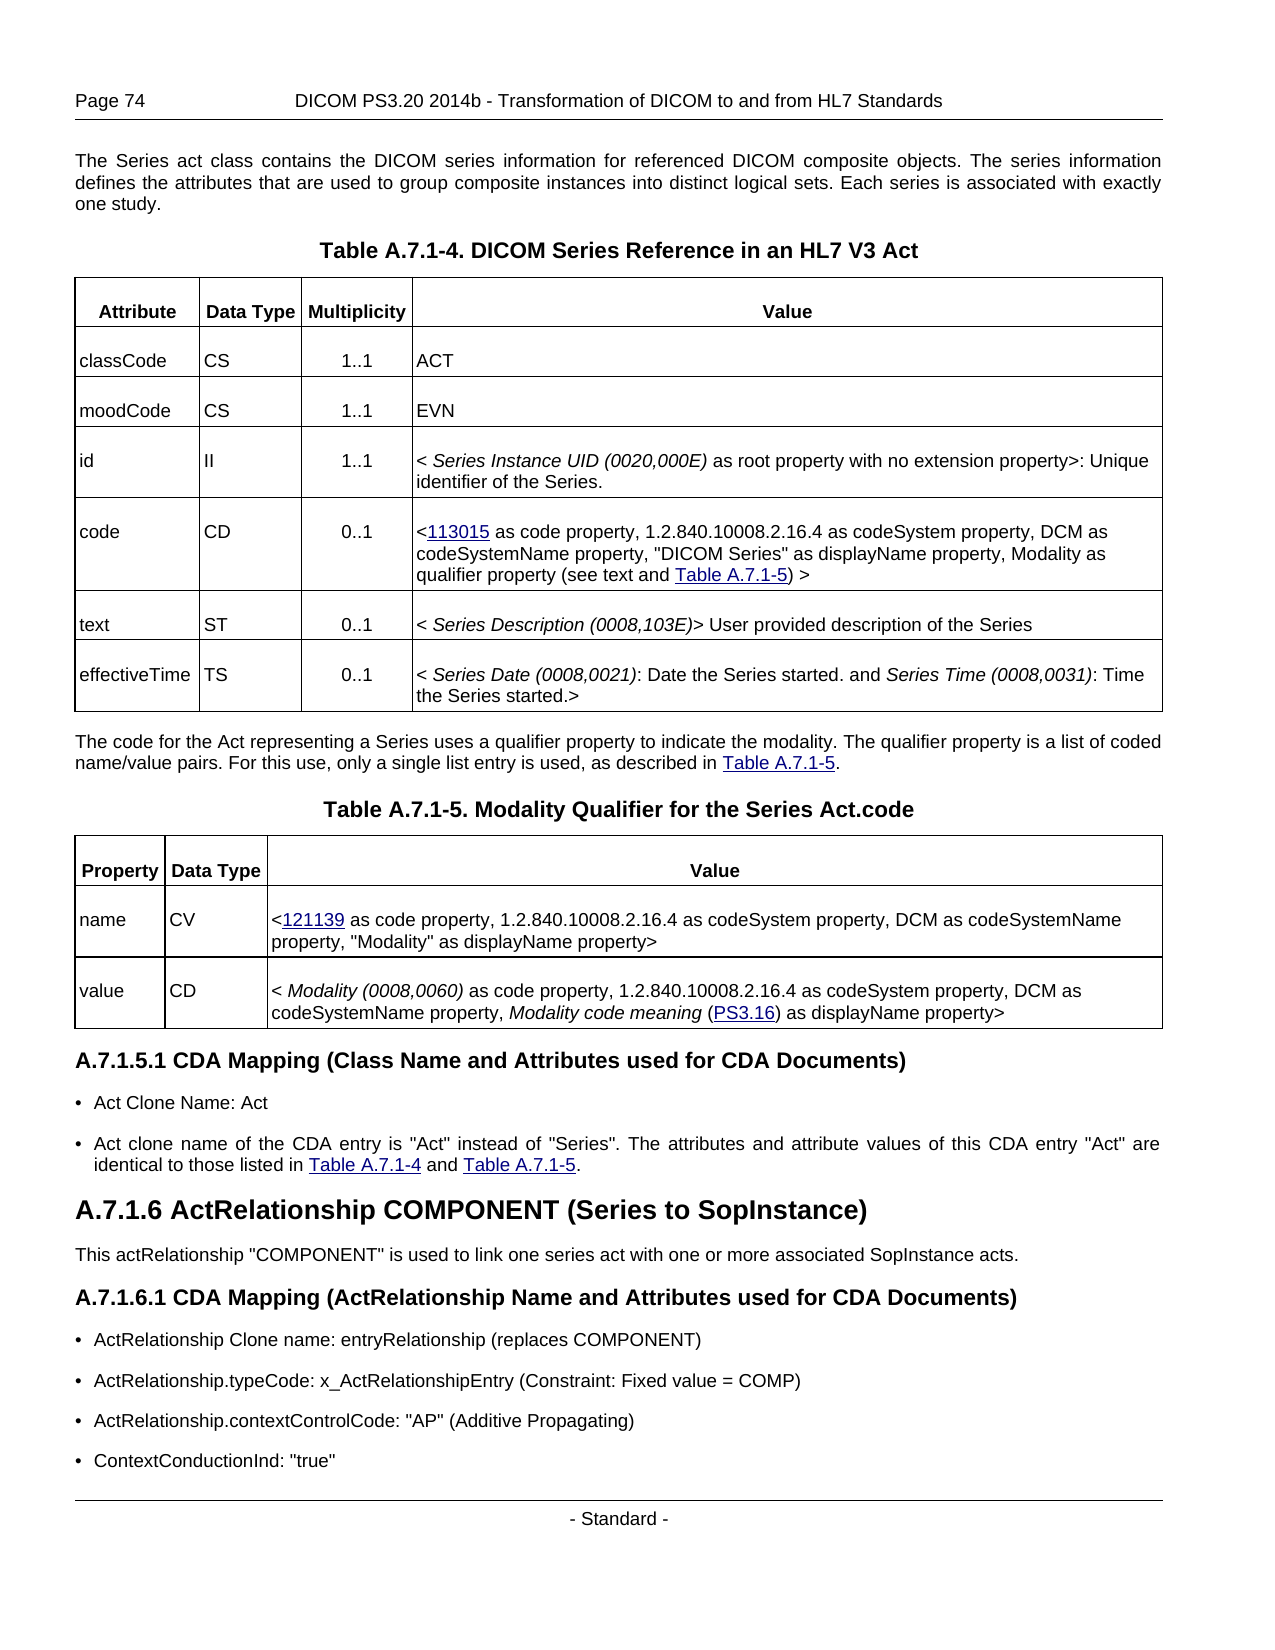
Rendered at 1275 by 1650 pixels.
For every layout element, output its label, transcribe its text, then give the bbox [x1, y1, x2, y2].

table_cell ACT [413, 327, 1162, 376]
table_cell II [200, 427, 301, 497]
table_header Data Type [200, 278, 301, 326]
list Act clone name of the CDA entry is "Act" instead of "Series". The attributes and attribute values of this CDA entry "Act" are identical to those listed in Table A.7.1-4 and Table A.7.1-5. [75, 1132, 1162, 1175]
text The code for the Act representing a Series uses a qualifier property to indicate the modality. The qualifier property is a list of coded name/value pairs. For this use, only a single list entry is used, as described in Table A.7.1-5. [75, 730, 1162, 773]
table_cell < Series Description (0008,103E)> User provided description of the Series [413, 591, 1162, 639]
list ActRelationship.contextControlCode: "AP" (Additive Propagating) [75, 1410, 1162, 1431]
text A.7.1.6 ActRelationship COMPONENT (Series to SopInstance) [75, 1194, 1162, 1225]
table_header Value [268, 836, 1162, 885]
table_header Value [413, 278, 1162, 326]
text A.7.1.6.1 CDA Mapping (ActRelationship Name and Attributes used for CDA Documents) [75, 1284, 1162, 1310]
table_cell < Series Date (0008,0021): Date the Series started. and Series Time (0008,0031): Time the Series started.> [413, 640, 1162, 711]
table_cell 0..1 [302, 640, 412, 711]
table_cell ST [200, 591, 301, 639]
text The Series act class contains the DICOM series information for referenced DICOM composite objects. The series information defines the attributes that are used to group composite instances into distinct logical sets. Each series is associated with exactly one study. [75, 150, 1162, 215]
table_cell 1..1 [302, 377, 412, 426]
table_cell classCode [76, 327, 199, 376]
table_cell moodCode [76, 377, 199, 426]
table_cell code [76, 498, 199, 590]
table_header Multiplicity [302, 278, 412, 326]
table_cell 0..1 [302, 591, 412, 639]
table_cell 0..1 [302, 498, 412, 590]
table_cell name [76, 886, 164, 956]
list ActRelationship Clone name: entryRelationship (replaces COMPONENT) [75, 1329, 1162, 1351]
table_header Attribute [76, 278, 199, 326]
table_cell CD [166, 958, 267, 1028]
table_cell CS [200, 377, 301, 426]
table_cell < Modality (0008,0060) as code property, 1.2.840.10008.2.16.4 as codeSystem property, DCM as codeSystemName property, Modality code meaning (PS3.16) as displayName property> [268, 958, 1162, 1028]
table_cell CS [200, 327, 301, 376]
table_cell <121139 as code property, 1.2.840.10008.2.16.4 as codeSystem property, DCM as codeSystemName property, "Modality" as displayName property> [268, 886, 1162, 956]
table_cell CV [166, 886, 267, 956]
text Table A.7.1-5. Modality Qualifier for the Series Act.code [75, 796, 1162, 822]
table_cell text [76, 591, 199, 639]
table_cell < Series Instance UID (0020,000E) as root property with no extension property>: Unique identifier of the Series. [413, 427, 1162, 497]
table_cell value [76, 958, 164, 1028]
list Act Clone Name: Act [75, 1092, 1162, 1113]
list ContextConductionInd: "true" [75, 1450, 1162, 1472]
text This actRelationship "COMPONENT" is used to link one series act with one or more associated SopInstance acts. [75, 1244, 1162, 1266]
table_cell EVN [413, 377, 1162, 426]
table_cell CD [200, 498, 301, 590]
table_cell 1..1 [302, 427, 412, 497]
text A.7.1.5.1 CDA Mapping (Class Name and Attributes used for CDA Documents) [75, 1047, 1162, 1073]
text Table A.7.1-4. DICOM Series Reference in an HL7 V3 Act [75, 237, 1162, 263]
table_cell 1..1 [302, 327, 412, 376]
table_cell id [76, 427, 199, 497]
table_cell effectiveTime [76, 640, 199, 711]
table_header Data Type [166, 836, 267, 885]
table_cell TS [200, 640, 301, 711]
table_cell <113015 as code property, 1.2.840.10008.2.16.4 as codeSystem property, DCM as codeSystemName property, "DICOM Series" as displayName property, Modality as qualifier property (see text and Table A.7.1-5) > [413, 498, 1162, 590]
table_header Property [76, 836, 164, 885]
list ActRelationship.typeCode: x_ActRelationshipEntry (Constraint: Fixed value = COMP) [75, 1369, 1162, 1391]
